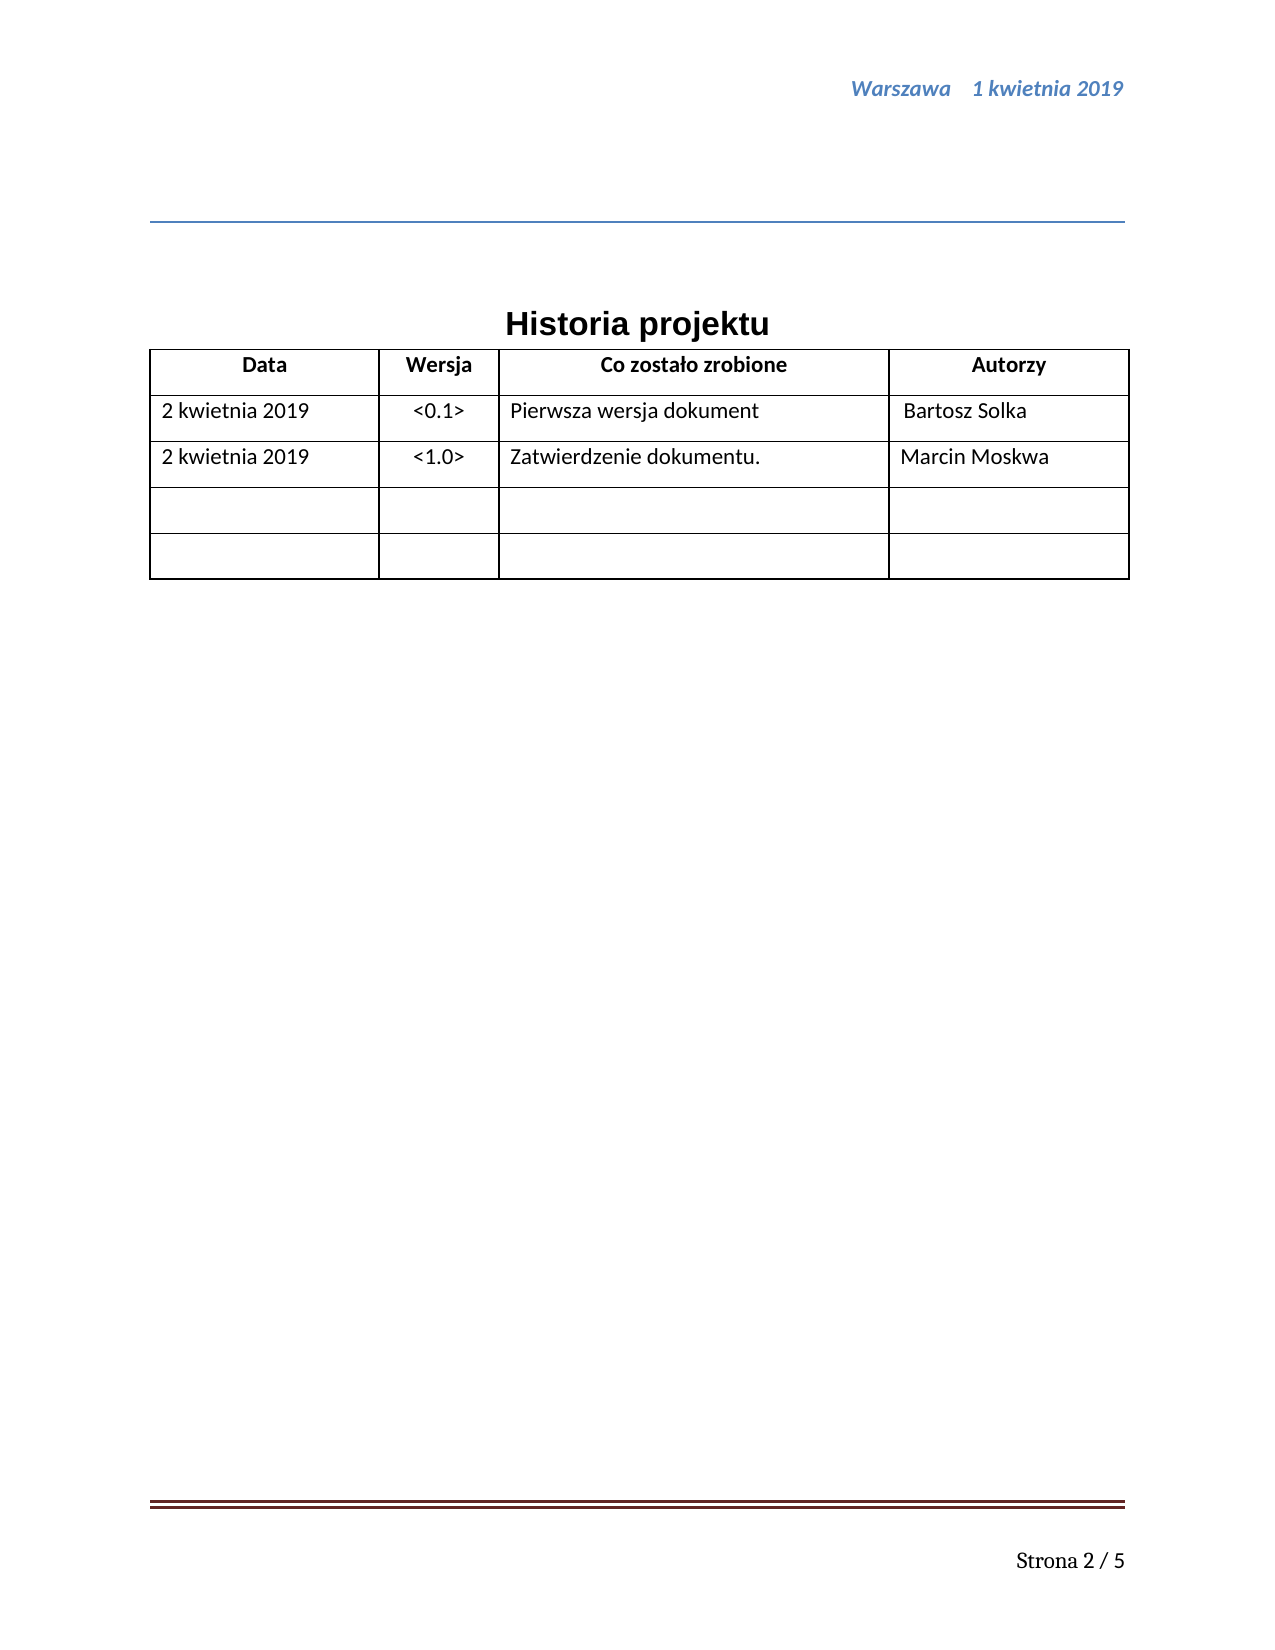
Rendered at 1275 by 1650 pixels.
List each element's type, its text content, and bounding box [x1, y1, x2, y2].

table_cell [151, 488, 378, 532]
table_cell [500, 534, 888, 578]
table_cell Bartosz Solka [890, 396, 1128, 441]
table_cell [890, 534, 1128, 578]
table_cell 2 kwietnia 2019 [151, 442, 378, 486]
table_cell Pierwsza wersja dokument [500, 396, 888, 441]
table_header Autorzy [890, 350, 1128, 394]
table_cell [380, 534, 498, 578]
title Historia projektu [150, 304, 1125, 342]
table_cell 2 kwietnia 2019 [151, 396, 378, 441]
table_cell [890, 488, 1128, 532]
table_cell [151, 534, 378, 578]
table_header Data [151, 350, 378, 394]
table_header Co zostało zrobione [500, 350, 888, 394]
table_cell <0.1> [380, 396, 498, 441]
table_cell Marcin Moskwa [890, 442, 1128, 486]
table_cell <1.0> [380, 442, 498, 486]
table_header Wersja [380, 350, 498, 394]
table_cell [500, 488, 888, 532]
table_cell [380, 488, 498, 532]
table_cell Zatwierdzenie dokumentu. [500, 442, 888, 486]
